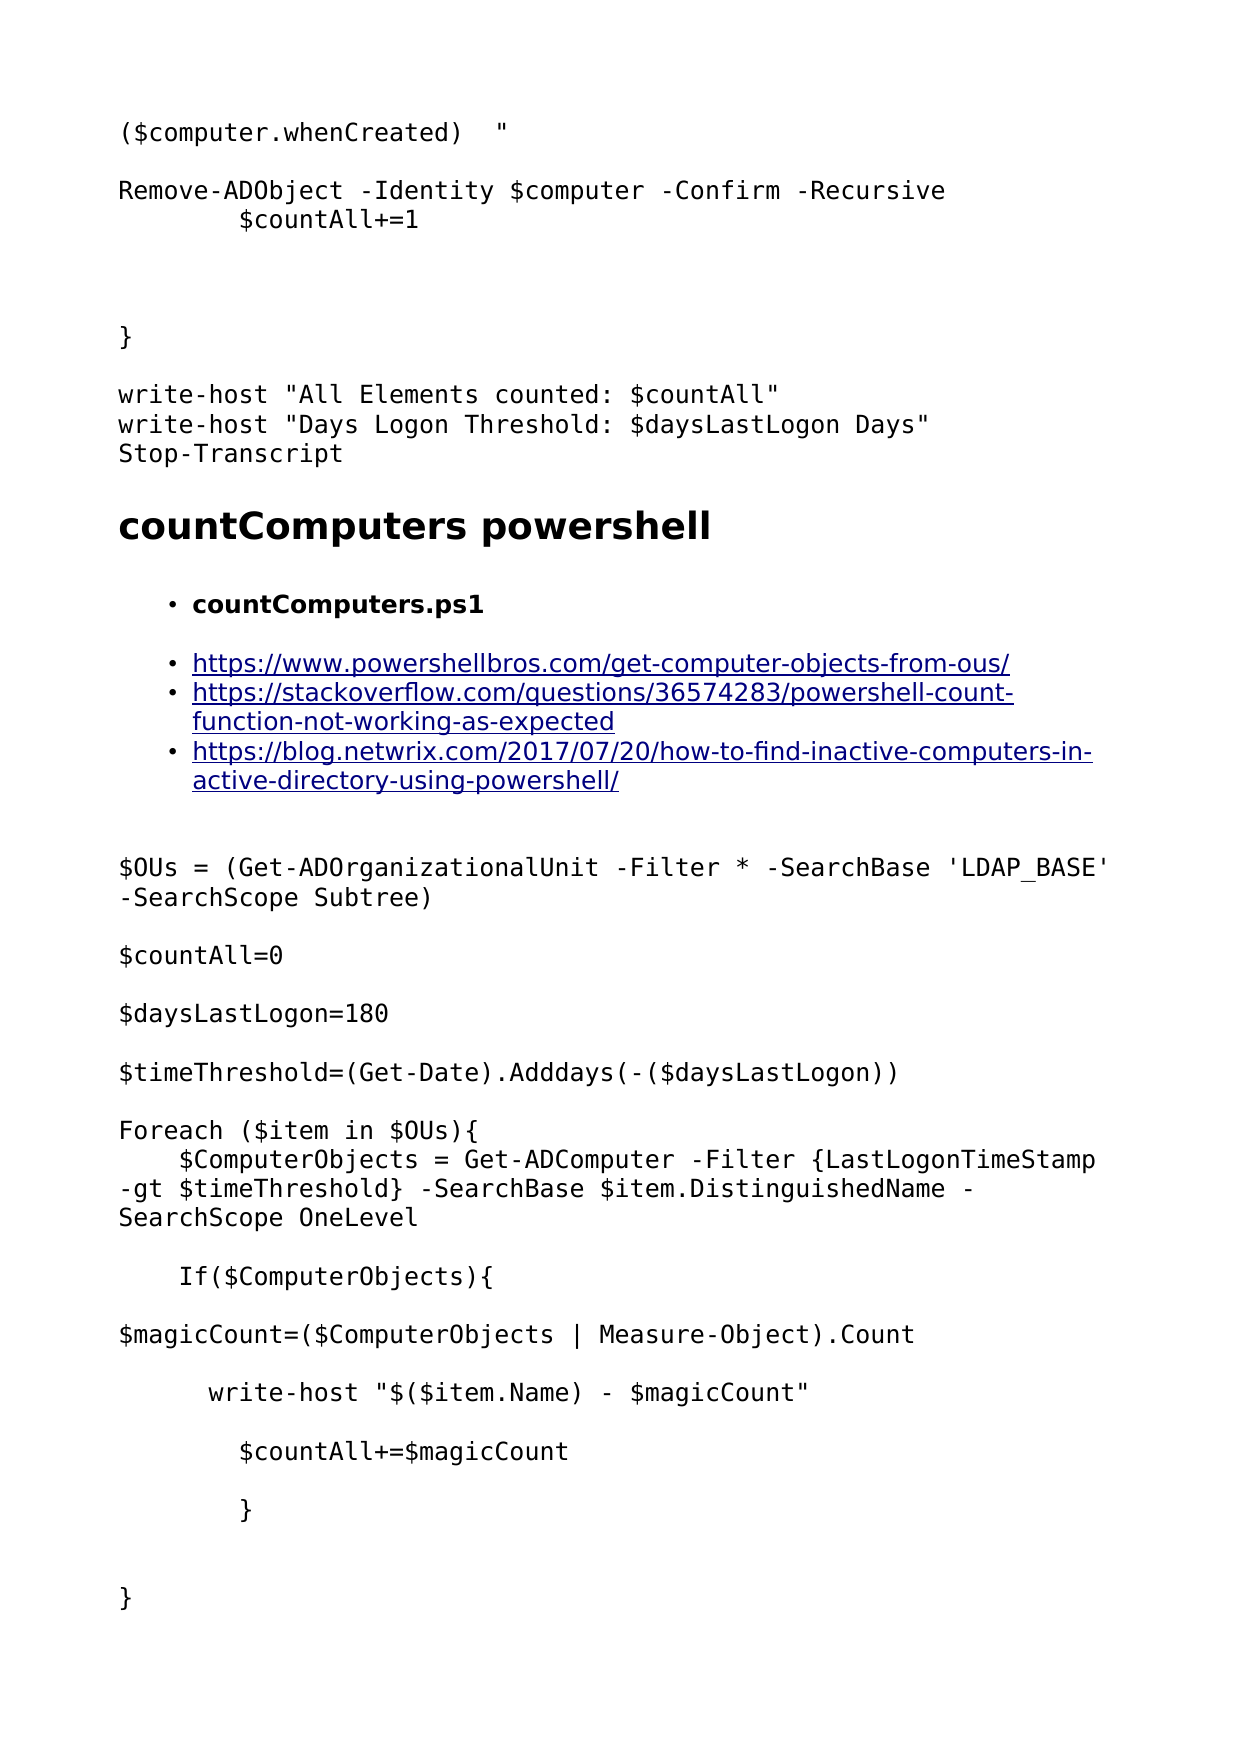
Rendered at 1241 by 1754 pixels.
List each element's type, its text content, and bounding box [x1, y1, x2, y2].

text $OUs = (Get-ADOrganizationalUnit -Filter * -SearchBase 'LDAP_BASE' -SearchScope Subtree) $countAll=0 $daysLastLogon=180 $timeThreshold=(Get-Date).Adddays(-($daysLastLogon)) Foreach ($item in $OUs){ $ComputerObjects = Get-ADComputer -Filter {LastLogonTimeStamp -gt $timeThreshold} -SearchBase $item.DistinguishedName -SearchScope OneLevel If($ComputerObjects){ $magicCount=($ComputerObjects | Measure-Object).Count write-host "$($item.Name) - $magicCount" $countAll+=$magicCount } } [118, 824, 1122, 1612]
list countComputers.ps1 [177, 591, 1122, 620]
list https://stackoverflow.com/questions/36574283/powershell-count-function-not-working-as-expected [177, 678, 1122, 737]
list https://www.powershellbros.com/get-computer-objects-from-ous/ [177, 649, 1122, 678]
list https://blog.netwrix.com/2017/07/20/how-to-find-inactive-computers-in-active-directory-using-powershell/ [177, 737, 1122, 795]
subtitle countComputers powershell [118, 505, 1122, 548]
text ($computer.whenCreated) " Remove-ADObject -Identity $computer -Confirm -Recursive $countAll+=1 } write-host "All Elements counted: $countAll" write-host "Days Logon Threshold: $daysLastLogon Days" Stop-Transcript [118, 118, 1122, 468]
